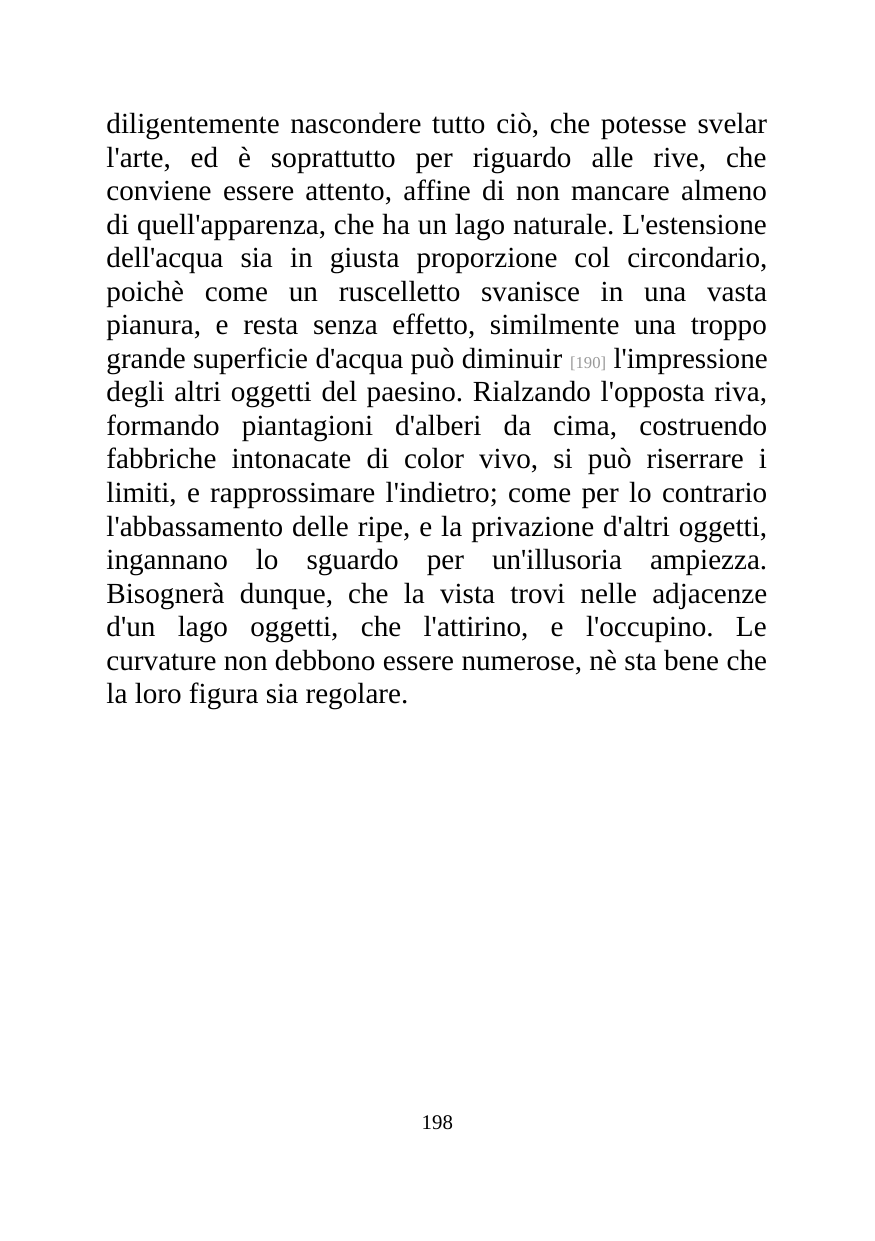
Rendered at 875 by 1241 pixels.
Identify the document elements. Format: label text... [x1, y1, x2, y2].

text diligentemente nascondere tutto ciò, che potesse svelar l'arte, ed è soprattutto per riguardo alle rive, che conviene essere attento, affine di non mancare almeno di quell'apparenza, che ha un lago naturale. L'estensione dell'acqua sia in giusta proporzione col circondario, poichè come un ruscelletto svanisce in una vasta pianura, e resta senza effetto, similmente una troppo grande superficie d'acqua può diminuir [190] l'impressione degli altri oggetti del paesino. Rialzando l'opposta riva, formando piantagioni d'alberi da cima, costruendo fabbriche intonacate di color vivo, si può riserrare i limiti, e rapprossimare l'indietro; come per lo contrario l'abbassamento delle ripe, e la privazione d'altri oggetti, ingannano lo sguardo per un'illusoria ampiezza. Bisognerà dunque, che la vista trovi nelle adjacenze d'un lago oggetti, che l'attirino, e l'occupino. Le curvature non debbono essere numerose, nè sta bene che la loro figura sia regolare. [106, 106, 768, 710]
